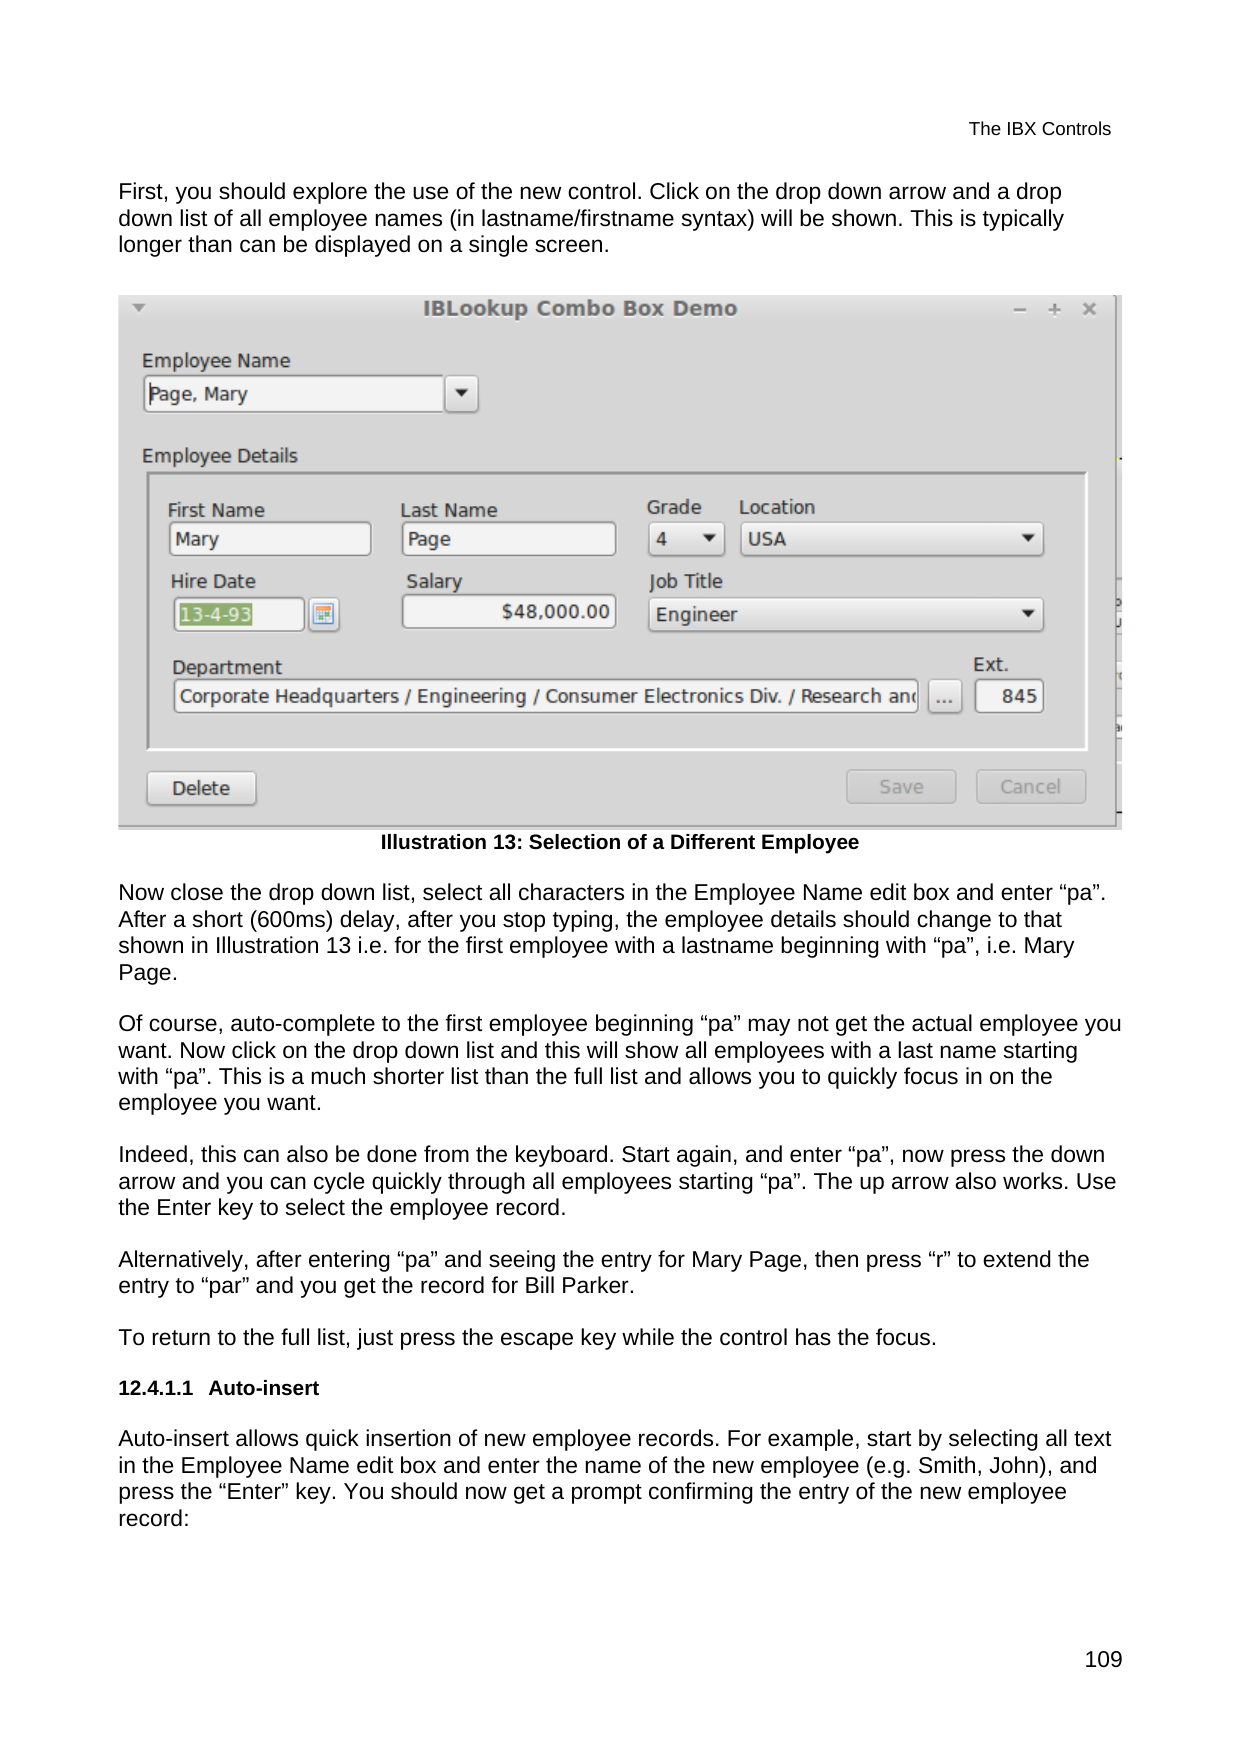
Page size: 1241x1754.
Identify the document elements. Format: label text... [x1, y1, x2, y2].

text To return to the full list, just press the escape key while the control has the focus. [118, 1324, 1122, 1350]
text Of course, auto-complete to the first employee beginning “pa” may not get the actual employee you want. Now click on the drop down list and this will show all employees with a last name starting with “pa”. This is a much shorter list than the full list and allows you to quickly focus in on the employee you want. [118, 1010, 1122, 1116]
subtitle Auto-insert [118, 1376, 1122, 1400]
picture [118, 295, 1123, 830]
text [118, 283, 1122, 295]
text Indeed, this can also be done from the keyboard. Start again, and enter “pa”, now press the down arrow and you can cycle quickly through all employees starting “pa”. The up arrow also works. Use the Enter key to select the employee record. [118, 1141, 1122, 1220]
text Alternatively, after entering “pa” and seeing the entry for Mary Page, then press “r” to extend the entry to “par” and you get the record for Bill Parker. [118, 1246, 1122, 1298]
text Now close the drop down list, select all characters in the Employee Name edit box and enter “pa”. After a short (600ms) delay, after you stop typing, the employee details should change to that shown in Illustration 13 i.e. for the first employee with a lastname beginning with “pa”, i.e. Mary Page. [118, 853, 1122, 985]
text Auto-insert allows quick insertion of new employee records. For example, start by selecting all text in the Employee Name edit box and enter the name of the new employee (e.g. Smith, John), and press the “Enter” key. You should now get a prompt confirming the entry of the new employee record: [118, 1425, 1122, 1531]
text Illustration 13: Selection of a Different Employee [118, 830, 1122, 853]
text First, you should explore the use of the new control. Click on the drop down arrow and a drop down list of all employee names (in lastname/firstname syntax) will be shown. This is typically longer than can be displayed on a single screen. [118, 178, 1122, 257]
